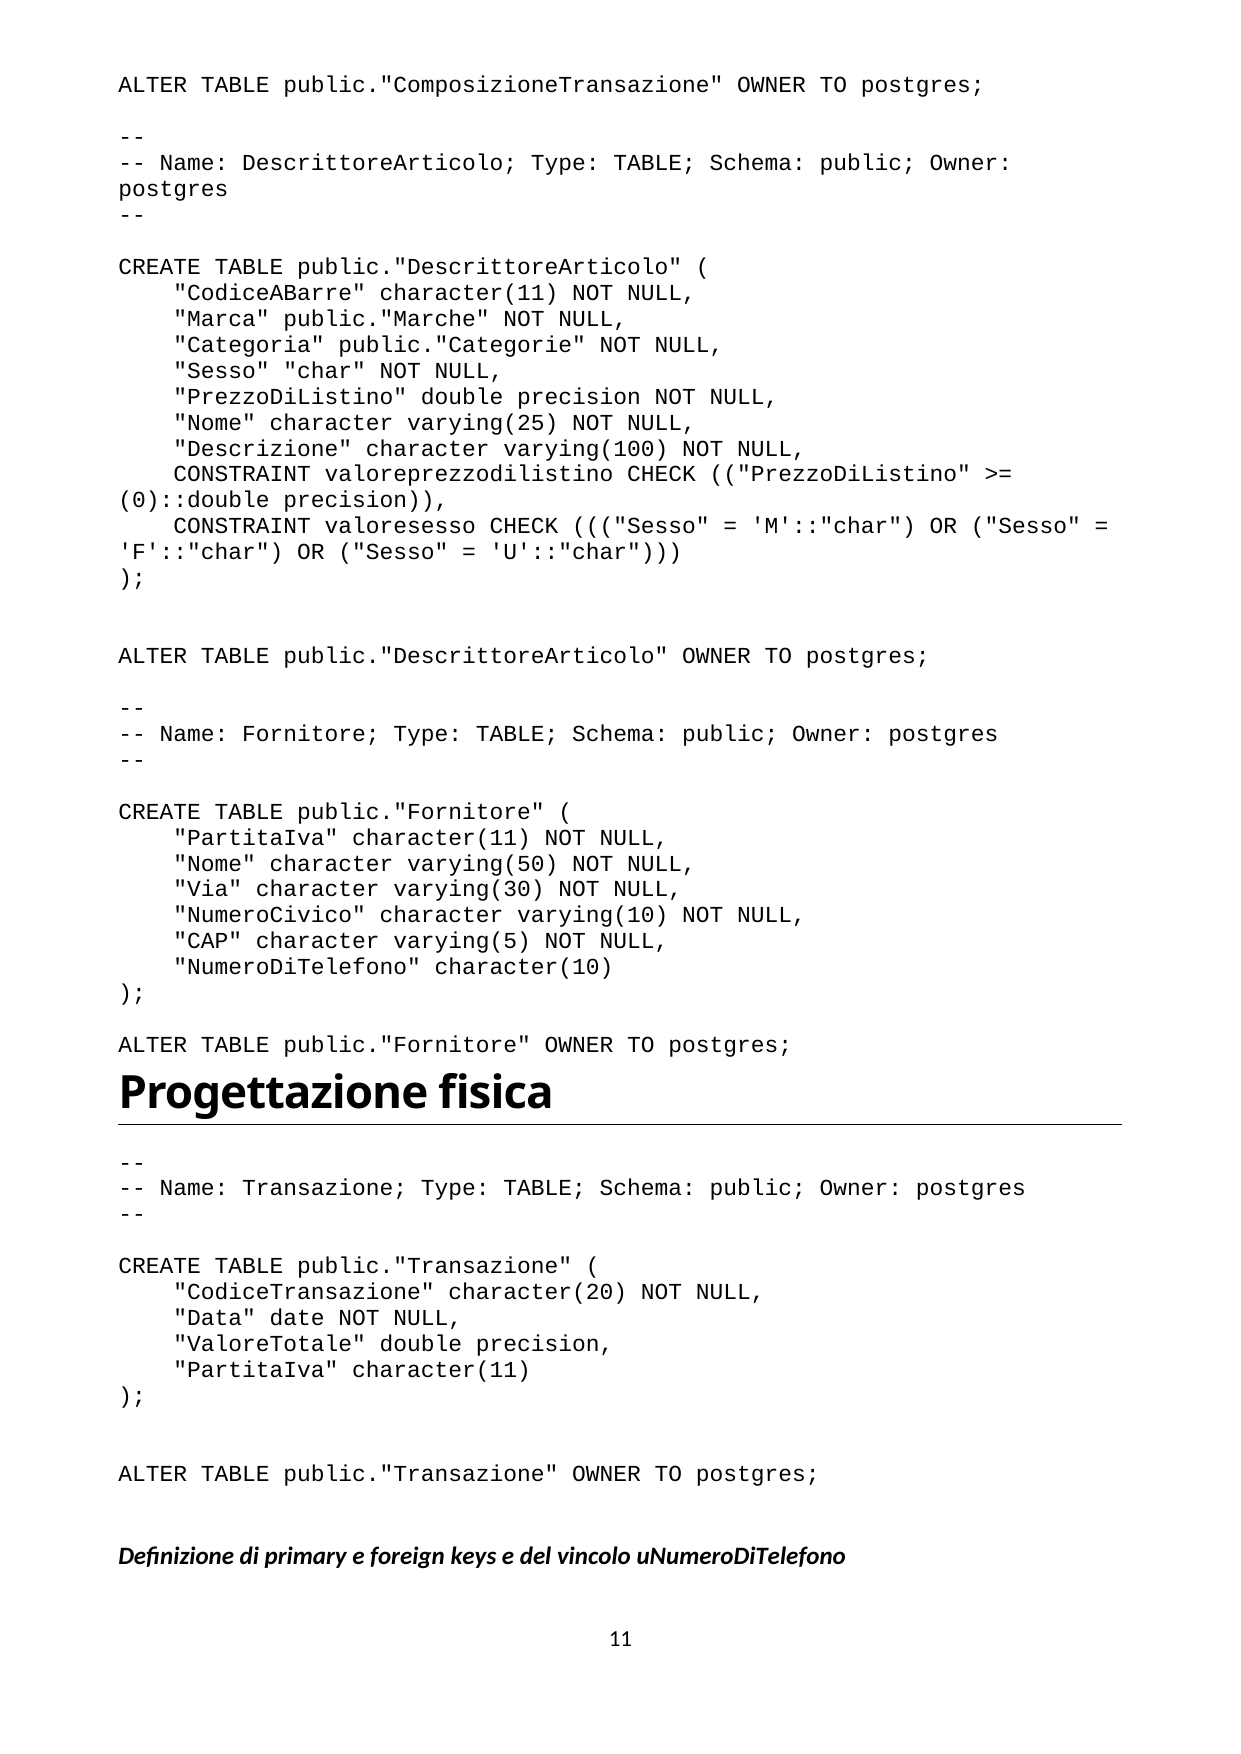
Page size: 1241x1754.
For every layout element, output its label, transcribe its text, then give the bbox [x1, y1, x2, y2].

text -- Name: Fornitore; Type: TABLE; Schema: public; Owner: postgres [118, 722, 1122, 748]
text "NumeroCivico" character varying(10) NOT NULL, [118, 904, 1122, 930]
text -- [118, 126, 1122, 152]
text ALTER TABLE public."ComposizioneTransazione" OWNER TO postgres; [118, 74, 1122, 100]
text "Marca" public."Marche" NOT NULL, [118, 307, 1122, 333]
text ALTER TABLE public."Fornitore" OWNER TO postgres; [118, 1033, 1122, 1059]
text ALTER TABLE public."Transazione" OWNER TO postgres; [118, 1462, 1122, 1488]
title Progettazione fisica [118, 1059, 1122, 1124]
text CREATE TABLE public."DescrittoreArticolo" ( [118, 255, 1122, 281]
text -- [118, 203, 1122, 229]
text "Categoria" public."Categorie" NOT NULL, [118, 333, 1122, 359]
text "Nome" character varying(50) NOT NULL, [118, 852, 1122, 878]
text CONSTRAINT valoresesso CHECK ((("Sesso" = 'M'::"char") OR ("Sesso" = 'F'::"char") OR ("Sesso" = 'U'::"char"))) [118, 515, 1122, 567]
text -- [118, 696, 1122, 722]
text -- [118, 1203, 1122, 1229]
text "Sesso" "char" NOT NULL, [118, 359, 1122, 385]
text CREATE TABLE public."Fornitore" ( [118, 800, 1122, 826]
text "Descrizione" character varying(100) NOT NULL, [118, 437, 1122, 463]
text CONSTRAINT valoreprezzodilistino CHECK (("PrezzoDiListino" >= (0)::double precision)), [118, 463, 1122, 515]
text ); [118, 982, 1122, 1007]
text "CAP" character varying(5) NOT NULL, [118, 930, 1122, 956]
text ALTER TABLE public."DescrittoreArticolo" OWNER TO postgres; [118, 644, 1122, 670]
text -- [118, 748, 1122, 774]
text "CodiceABarre" character(11) NOT NULL, [118, 281, 1122, 307]
text CREATE TABLE public."Transazione" ( [118, 1254, 1122, 1281]
text "ValoreTotale" double precision, [118, 1332, 1122, 1358]
text "PrezzoDiListino" double precision NOT NULL, [118, 385, 1122, 411]
text "NumeroDiTelefono" character(10) [118, 956, 1122, 982]
text -- Name: DescrittoreArticolo; Type: TABLE; Schema: public; Owner: postgres [118, 152, 1122, 203]
text "PartitaIva" character(11) NOT NULL, [118, 826, 1122, 852]
text "PartitaIva" character(11) [118, 1358, 1122, 1384]
text ); [118, 567, 1122, 592]
text "Nome" character varying(25) NOT NULL, [118, 411, 1122, 437]
text ); [118, 1384, 1122, 1410]
text Definizione di primary e foreign keys e del vincolo uNumeroDiTelefono [118, 1540, 1122, 1570]
text "Via" character varying(30) NOT NULL, [118, 878, 1122, 904]
text -- Name: Transazione; Type: TABLE; Schema: public; Owner: postgres [118, 1177, 1122, 1203]
text "Data" date NOT NULL, [118, 1306, 1122, 1332]
text -- [118, 1151, 1122, 1177]
text "CodiceTransazione" character(20) NOT NULL, [118, 1281, 1122, 1306]
